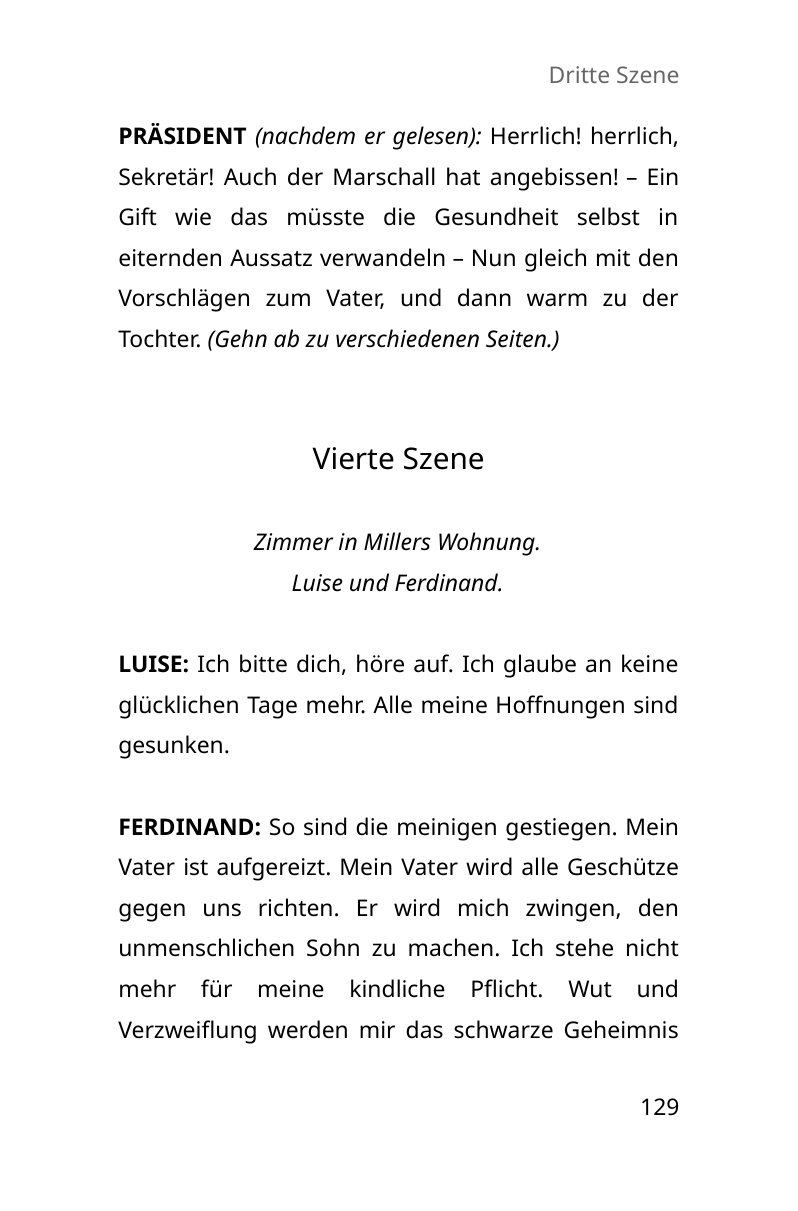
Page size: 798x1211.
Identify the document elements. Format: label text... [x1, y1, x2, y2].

text FERDINAND: So sind die meinigen gestiegen. Mein Vater ist aufgereizt. Mein Vater wird alle Geschütze gegen uns richten. Er wird mich zwingen, den unmenschlichen Sohn zu machen. Ich stehe nicht mehr für meine kindliche Pflicht. Wut und Verzweiflung werden mir das schwarze Geheimnis [118, 782, 679, 1045]
subtitle Vierte Szene [118, 411, 679, 478]
text LUISE: Ich bitte dich, höre auf. Ich glaube an keine glücklichen Tage mehr. Alle meine Hoffnungen sind gesunken. [118, 619, 679, 760]
text PRÄSIDENT (nachdem er gelesen): Herrlich! herrlich, Sekretär! Auch der Marschall hat angebissen! – Ein Gift wie das müsste die Gesundheit selbst in eiternden Aussatz verwandeln – Nun gleich mit den Vorschlägen zum Vater, und dann warm zu der Tochter. (Gehn ab zu verschiedenen Seiten.) [118, 120, 679, 354]
text Zimmer in Millers Wohnung. Luise und Ferdinand. [118, 502, 679, 598]
